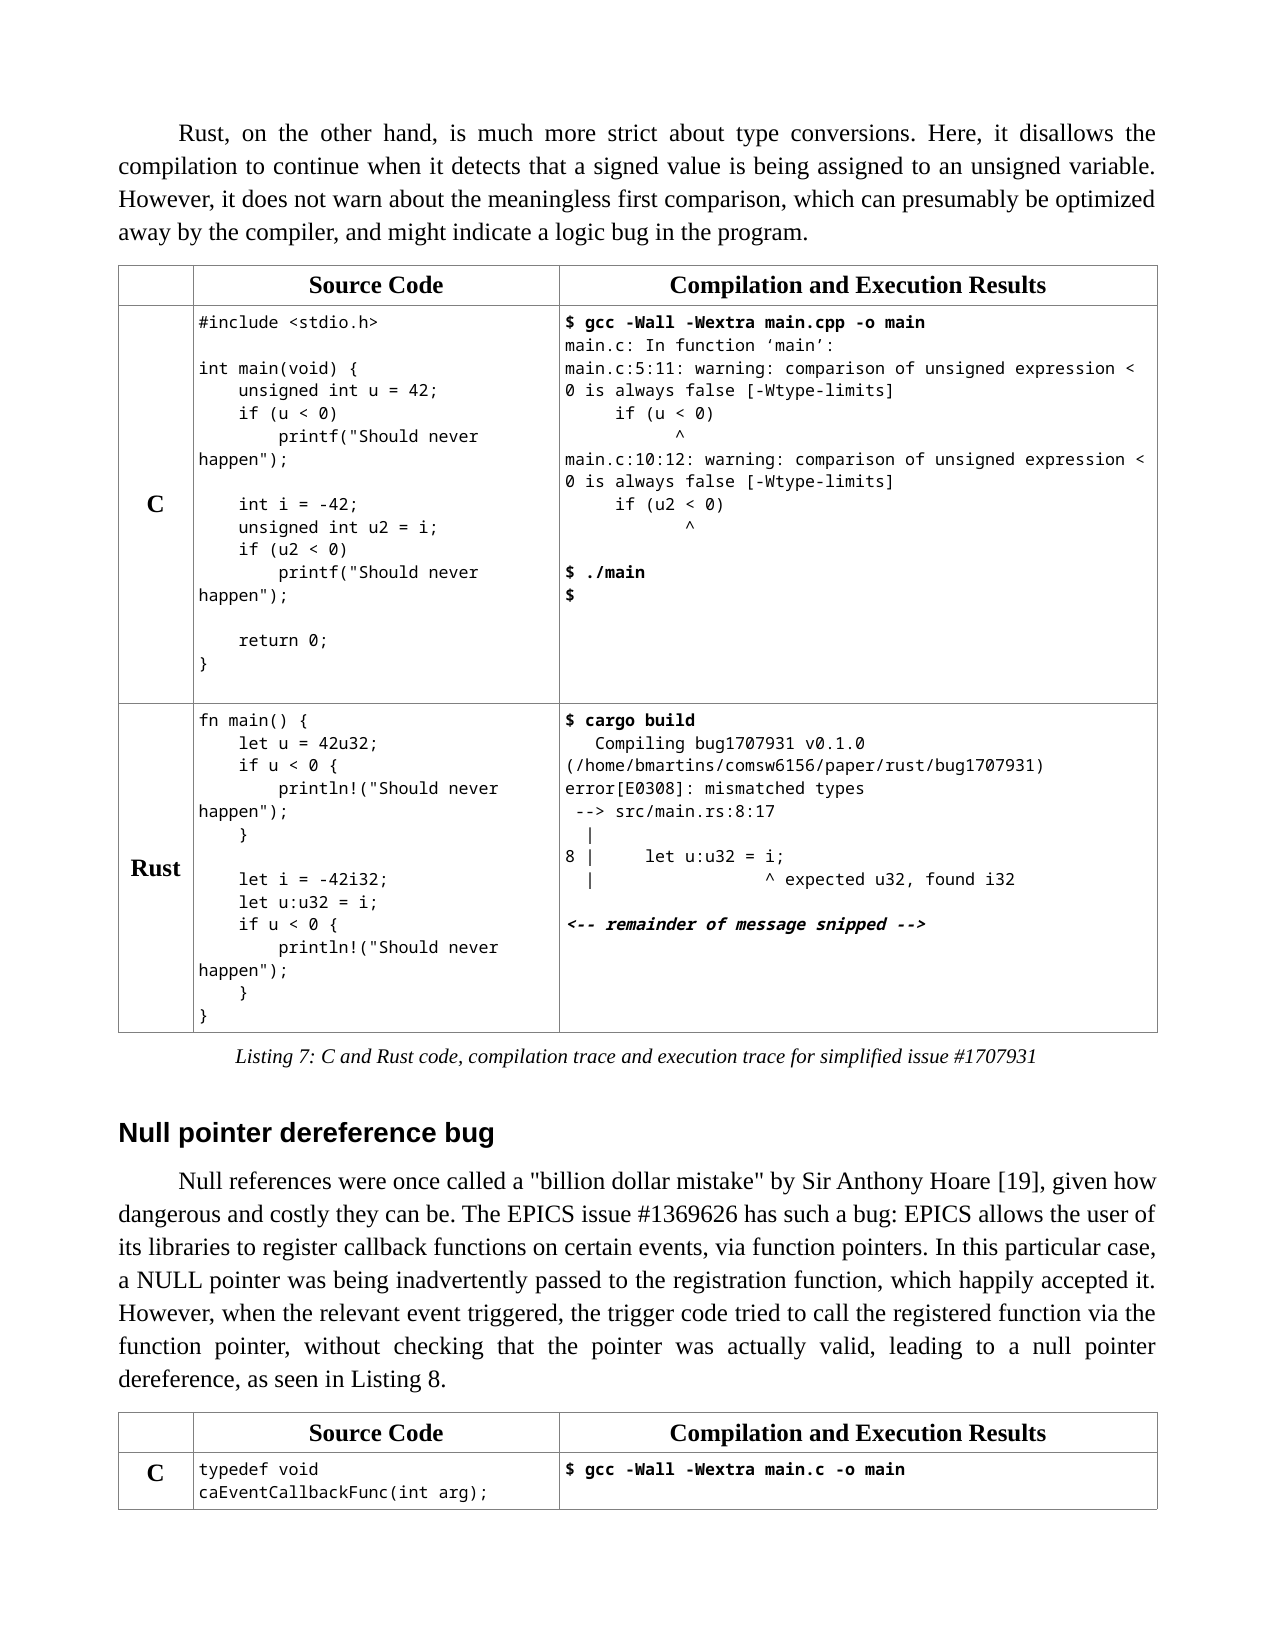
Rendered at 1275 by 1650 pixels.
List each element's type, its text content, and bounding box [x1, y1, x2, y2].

table_cell typedef void caEventCallbackFunc(int arg); [194, 1453, 559, 1509]
table_header Compilation and Execution Results [560, 266, 1157, 305]
table_header [119, 1413, 193, 1452]
table_header Compilation and Execution Results [560, 1413, 1157, 1452]
table_cell $ gcc -Wall -Wextra main.cpp -o main main.c: In function ‘main’: main.c:5:11: warning: comparison of unsigned expression < 0 is always false [-Wtype-limits] if (u < 0) ^ main.c:10:12: warning: comparison of unsigned expression < 0 is always false [-Wtype-limits] if (u2 < 0) ^ $ ./main $ [560, 306, 1157, 703]
table_cell $ cargo build Compiling bug1707931 v0.1.0 (/home/bmartins/comsw6156/paper/rust/bug1707931) error[E0308]: mismatched types --> src/main.rs:8:17 | 8 | let u:u32 = i; | ^ expected u32, found i32 <-- remainder of message snipped --> [560, 704, 1157, 1032]
subtitle Null pointer dereference bug [118, 1116, 1157, 1148]
text Rust, on the other hand, is much more strict about type conversions. Here, it disallows the compilation to continue when it detects that a signed value is being assigned to an unsigned variable. However, it does not warn about the meaningless first comparison, which can presumably be optimized away by the compiler, and might indicate a logic bug in the program. [118, 118, 1157, 246]
list Listing 7: C and Rust code, compilation trace and execution trace for simplified issue #1707931 [118, 1044, 1157, 1068]
table_cell C [119, 1453, 193, 1509]
table_cell C [119, 306, 193, 703]
table_header Source Code [194, 1413, 559, 1452]
table_header [119, 266, 193, 305]
table_cell fn main() { let u = 42u32; if u < 0 { println!("Should never happen"); } let i = -42i32; let u:u32 = i; if u < 0 { println!("Should never happen"); } } [194, 704, 559, 1032]
table_header Source Code [194, 266, 559, 305]
table_cell #include <stdio.h> int main(void) { unsigned int u = 42; if (u < 0) printf("Should never happen"); int i = -42; unsigned int u2 = i; if (u2 < 0) printf("Should never happen"); return 0; } [194, 306, 559, 703]
table_cell $ gcc -Wall -Wextra main.c -o main [560, 1453, 1157, 1509]
text Null references were once called a "billion dollar mistake" by Sir Anthony Hoare [19], given how dangerous and costly they can be. The EPICS issue #1369626 has such a bug: EPICS allows the user of its libraries to register callback functions on certain events, via function pointers. In this particular case, a NULL pointer was being inadvertently passed to the registration function, which happily accepted it. However, when the relevant event triggered, the trigger code tried to call the registered function via the function pointer, without checking that the pointer was actually valid, leading to a null pointer dereference, as seen in Listing 8. [118, 1166, 1157, 1393]
table_cell Rust [119, 704, 193, 1032]
